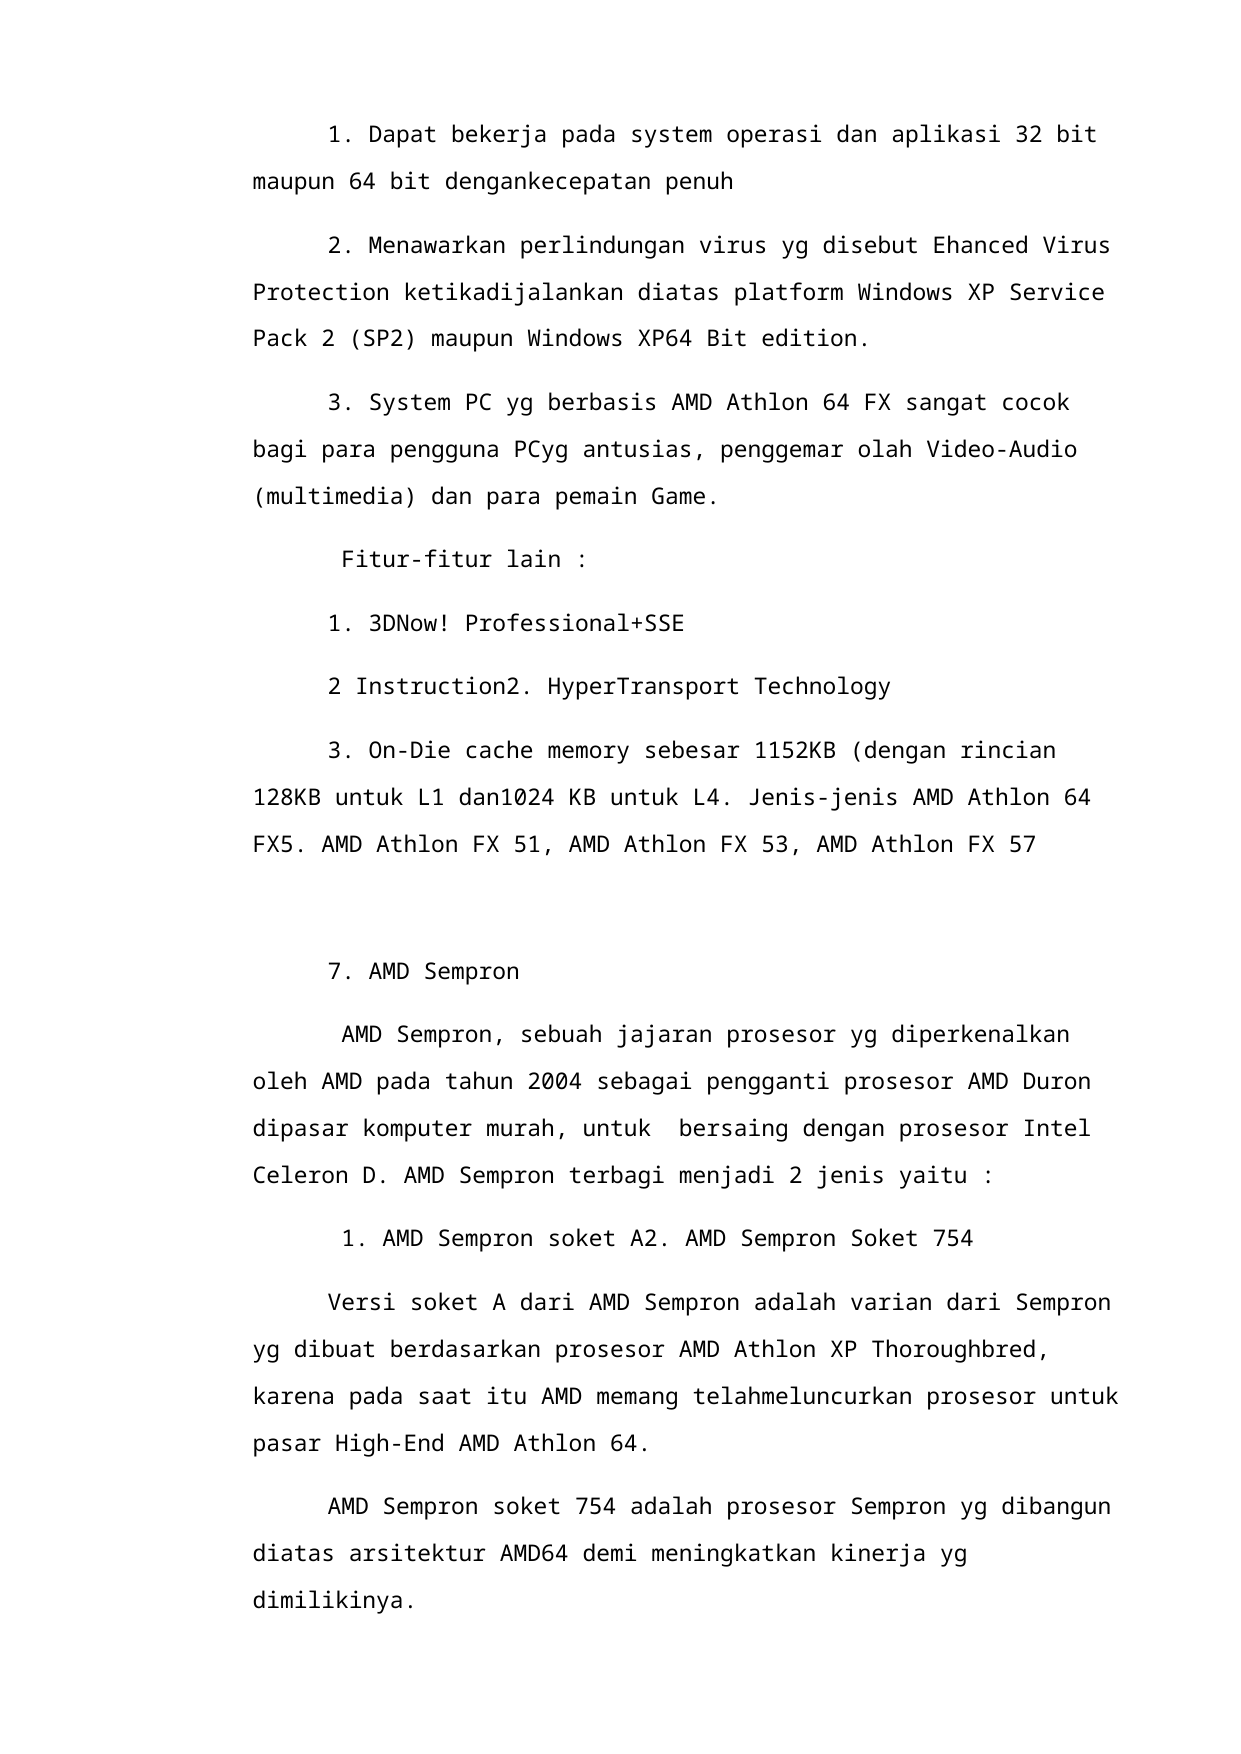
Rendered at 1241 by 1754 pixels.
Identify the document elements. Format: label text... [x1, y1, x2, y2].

text 3. On-Die cache memory sebesar 1152KB (dengan rincian 128KB untuk L1 dan1024 KB untuk L4. Jenis-jenis AMD Athlon 64 FX5. AMD Athlon FX 51, AMD Athlon FX 53, AMD Athlon FX 57 [252, 734, 1122, 859]
text 1. Dapat bekerja pada system operasi dan aplikasi 32 bit maupun 64 bit dengankecepatan penuh [252, 118, 1122, 196]
text Versi soket A dari AMD Sempron adalah varian dari Sempron yg dibuat berdasarkan prosesor AMD Athlon XP Thoroughbred, karena pada saat itu AMD memang telahmeluncurkan prosesor untuk pasar High-End AMD Athlon 64. [252, 1286, 1122, 1458]
text 2 Instruction2. HyperTransport Technology [252, 670, 1122, 701]
text AMD Sempron, sebuah jajaran prosesor yg diperkenalkan oleh AMD pada tahun 2004 sebagai pengganti prosesor AMD Duron dipasar komputer murah, untuk bersaing dengan prosesor Intel Celeron D. AMD Sempron terbagi menjadi 2 jenis yaitu : [252, 1018, 1122, 1190]
text 2. Menawarkan perlindungan virus yg disebut Ehanced Virus Protection ketikadijalankan diatas platform Windows XP Service Pack 2 (SP2) maupun Windows XP64 Bit edition. [252, 228, 1122, 353]
text 7. AMD Sempron [252, 954, 1122, 986]
text AMD Sempron soket 754 adalah prosesor Sempron yg dibangun diatas arsitektur AMD64 demi meningkatkan kinerja yg dimilikinya. [252, 1490, 1122, 1615]
text 1. 3DNow! Professional+SSE [252, 607, 1122, 638]
text Fitur-fitur lain : [252, 543, 1122, 574]
text 1. AMD Sempron soket A2. AMD Sempron Soket 754 [252, 1222, 1122, 1253]
text 3. System PC yg berbasis AMD Athlon 64 FX sangat cocok bagi para pengguna PCyg antusias, penggemar olah Video-Audio (multimedia) dan para pemain Game. [252, 386, 1122, 511]
